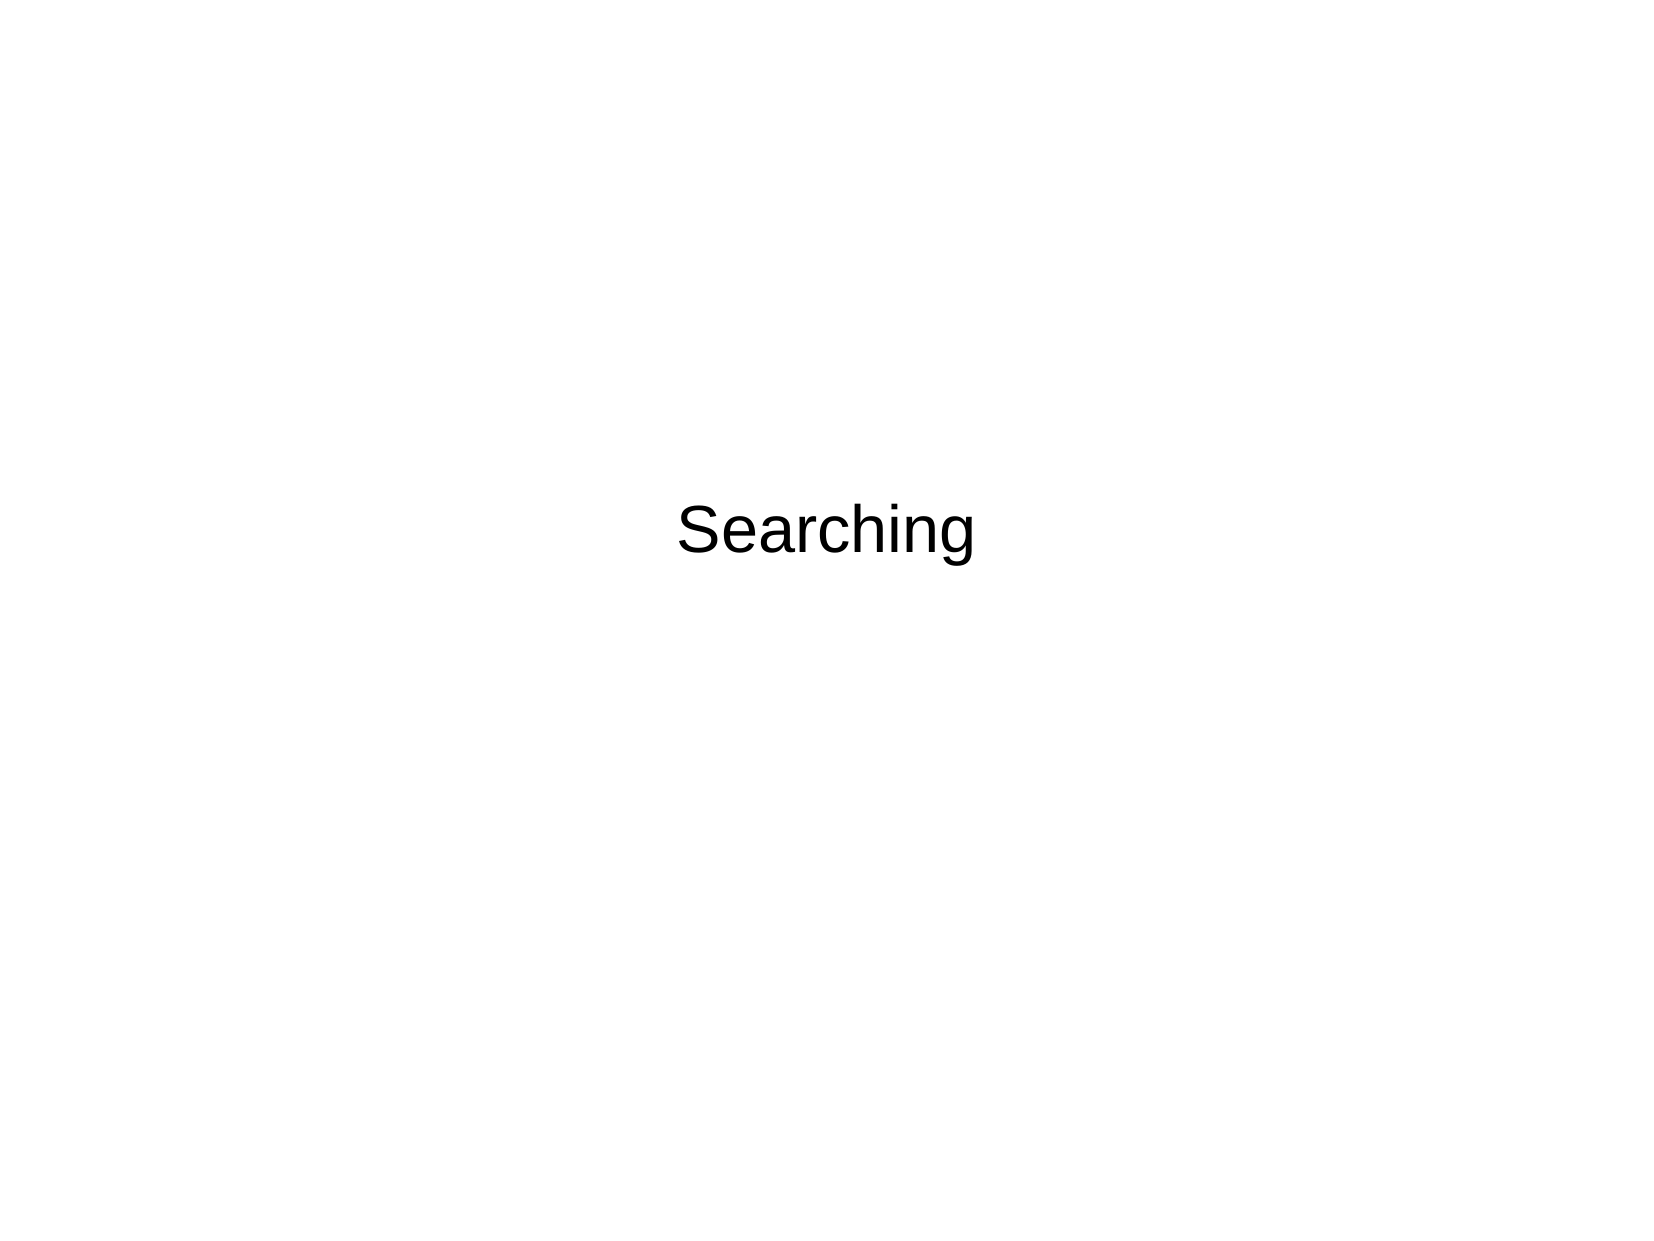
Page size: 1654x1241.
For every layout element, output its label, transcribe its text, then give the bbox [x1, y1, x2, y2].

subtitle Searching [82, 49, 1571, 1010]
